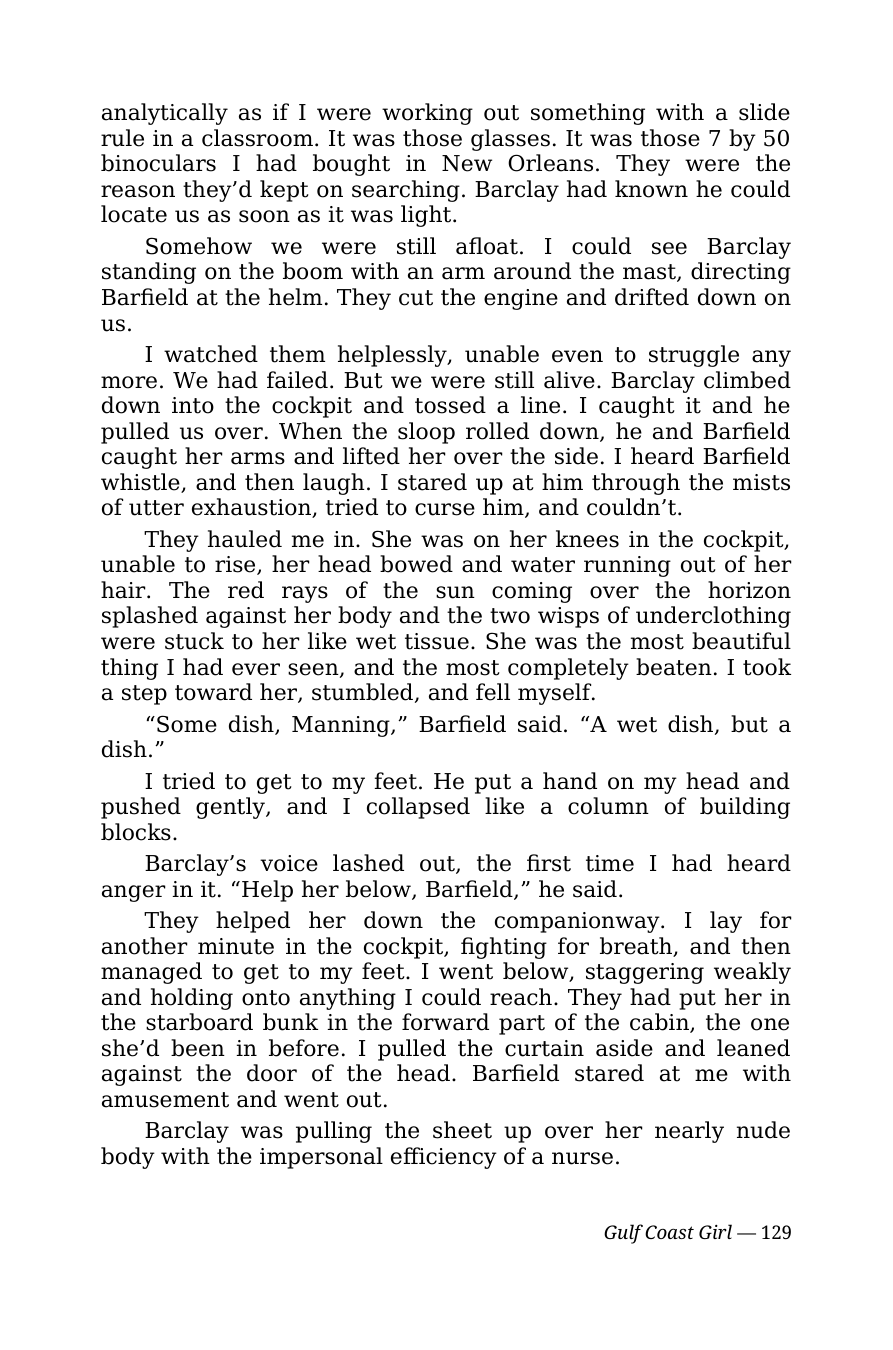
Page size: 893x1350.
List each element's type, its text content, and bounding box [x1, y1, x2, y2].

text They helped her down the companionway. I lay for another minute in the cockpit, fighting for breath, and then managed to get to my feet. I went below, staggering weakly and holding onto anything I could reach. They had put her in the starboard bunk in the forward part of the cabin, the one she’d been in before. I pulled the curtain aside and leaned against the door of the head. Barfield stared at me with amusement and went out. [101, 908, 792, 1113]
text Barclay’s voice lashed out, the first time I had heard anger in it. “Help her below, Barfield,” he said. [101, 851, 792, 902]
text I tried to get to my feet. He put a hand on my head and pushed gently, and I collapsed like a column of building blocks. [101, 769, 792, 845]
text I watched them helplessly, unable even to struggle any more. We had failed. But we were still alive. Barclay climbed down into the cockpit and tossed a line. I caught it and he pulled us over. When the sloop rolled down, he and Barfield caught her arms and lifted her over the side. I heard Barfield whistle, and then laugh. I stared up at him through the mists of utter exhaustion, tried to curse him, and couldn’t. [101, 342, 792, 521]
text “Some dish, Manning,” Barfield said. “A wet dish, but a dish.” [101, 712, 792, 763]
text They hauled me in. She was on her knees in the cockpit, unable to rise, her head bowed and water running out of her hair. The red rays of the sun coming over the horizon splashed against her body and the two wisps of underclothing were stuck to her like wet tissue. She was the most beautiful thing I had ever seen, and the most completely beaten. I took a step toward her, stumbled, and fell myself. [101, 527, 792, 706]
text Somehow we were still afloat. I could see Barclay standing on the boom with an arm around the mast, directing Barfield at the helm. They cut the engine and drifted down on us. [101, 234, 792, 336]
text analytically as if I were working out something with a slide rule in a classroom. It was those glasses. It was those 7 by 50 binoculars I had bought in New Orleans. They were the reason they’d kept on searching. Barclay had known he could locate us as soon as it was light. [101, 101, 792, 228]
text Barclay was pulling the sheet up over her nearly nude body with the impersonal efficiency of a nurse. [101, 1119, 792, 1170]
